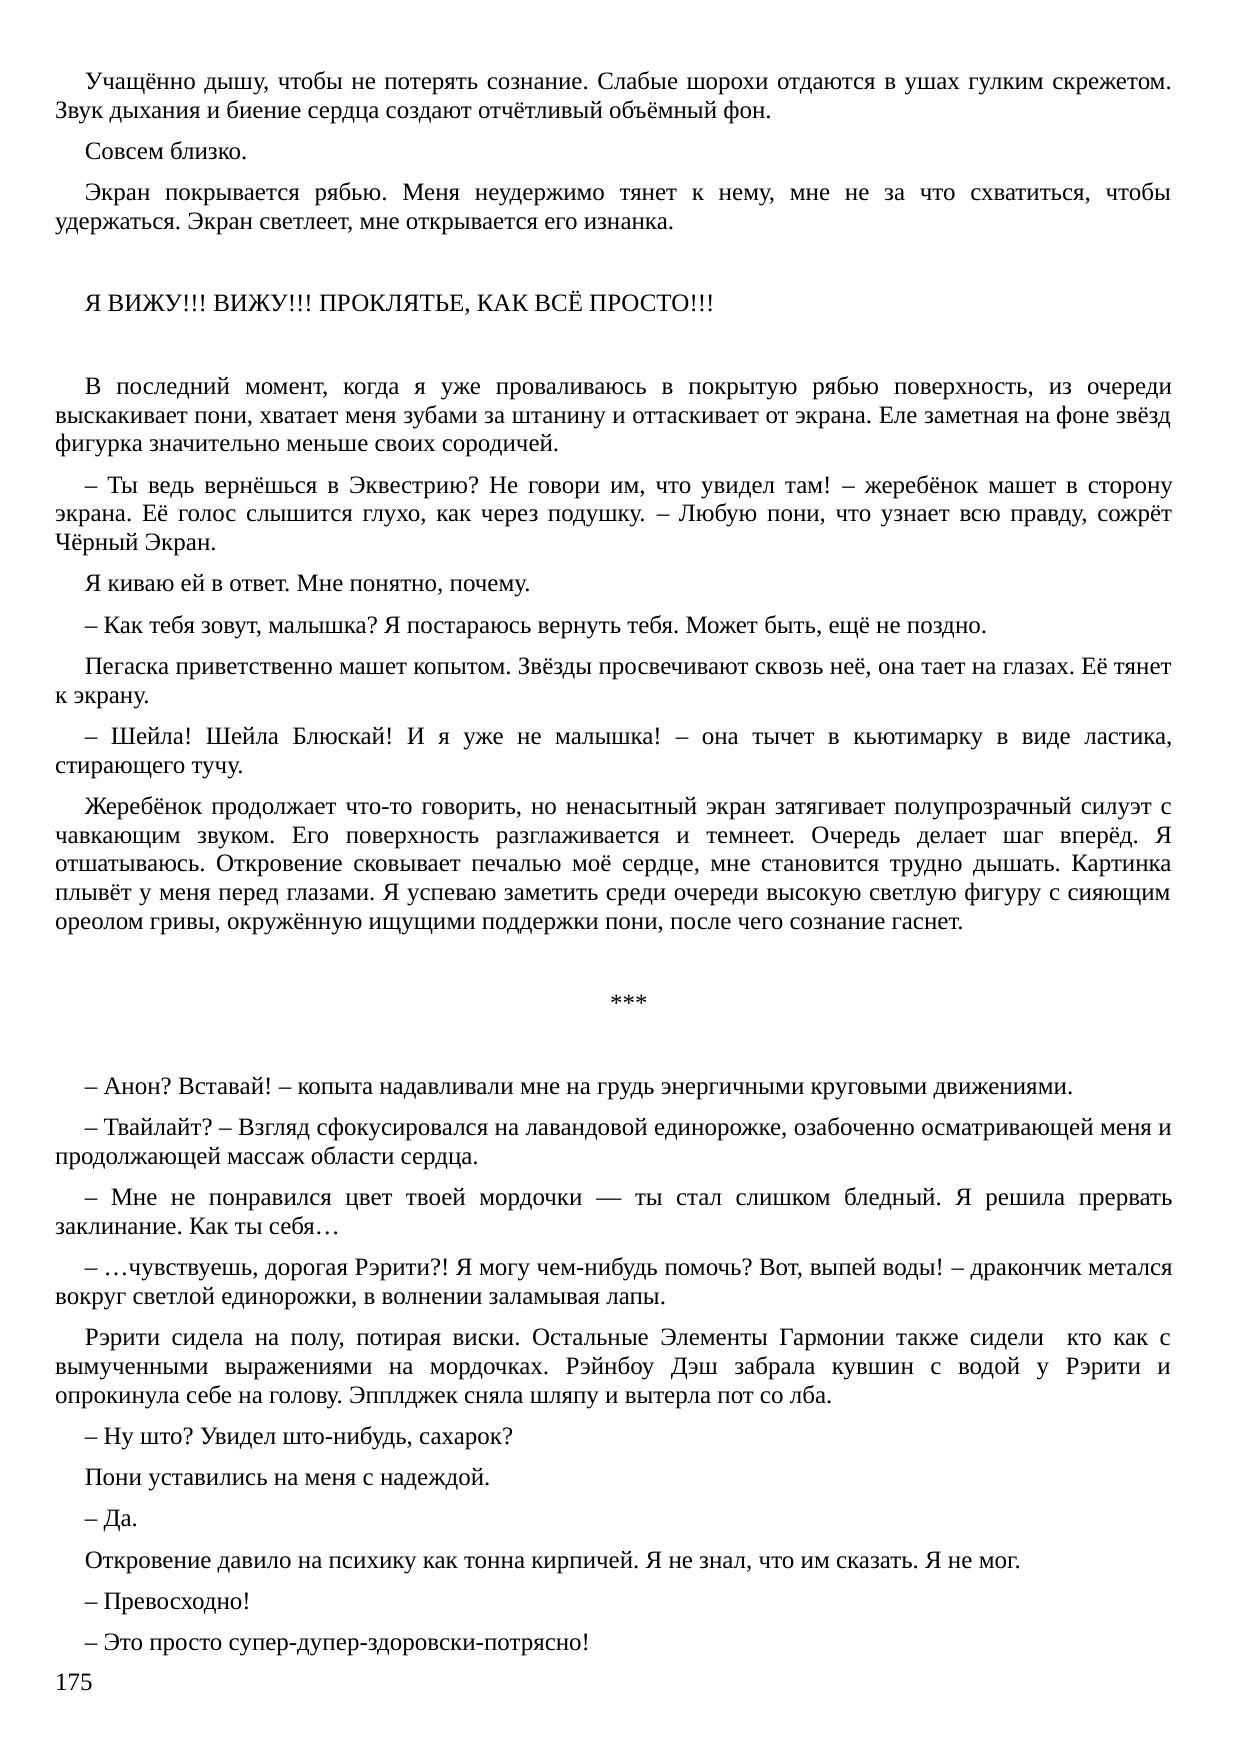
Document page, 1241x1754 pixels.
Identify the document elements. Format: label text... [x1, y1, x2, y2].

text Я киваю ей в ответ. Мне понятно, почему. [55, 568, 1173, 597]
text Я ВИЖУ!!! ВИЖУ!!! ПРОКЛЯТЬЕ, КАК ВСЁ ПРОСТО!!! [55, 288, 1173, 317]
text – Превосходно! [55, 1586, 1173, 1615]
text Экран покрывается рябью. Меня неудержимо тянет к нему, мне не за что схватиться, чтобы удержаться. Экран светлеет, мне открывается его изнанка. [55, 177, 1173, 235]
text Жеребёнок продолжает что-то говорить, но ненасытный экран затягивает полупрозрачный силуэт с чавкающим звуком. Его поверхность разглаживается и темнеет. Очередь делает шаг вперёд. Я отшатываюсь. Откровение сковывает печалью моё сердце, мне становится трудно дышать. Картинка плывёт у меня перед глазами. Я успеваю заметить среди очереди высокую светлую фигуру с сияющим ореолом гривы, окружённую ищущими поддержки пони, после чего сознание гаснет. [55, 791, 1173, 935]
text – Как тебя зовут, малышка? Я постараюсь вернуть тебя. Может быть, ещё не поздно. [55, 610, 1173, 638]
text Совсем близко. [55, 136, 1173, 165]
text – Ты ведь вернёшься в Эквестрию? Не говори им, что увидел там! – жеребёнок машет в сторону экрана. Её голос слышится глухо, как через подушку. – Любую пони, что узнает всю правду, сожрёт Чёрный Экран. [55, 470, 1173, 556]
text – Да. [55, 1503, 1173, 1532]
text Откровение давило на психику как тонна кирпичей. Я не знал, что им сказать. Я не мог. [55, 1545, 1173, 1573]
text – Шейла! Шейла Блюскай! И я уже не малышка! – она тычет в кьютимарку в виде ластика, стирающего тучу. [55, 721, 1173, 778]
text – Анон? Вставай! – копыта надавливали мне на грудь энергичными круговыми движениями. [55, 1071, 1173, 1100]
text – Это просто супер-дупер-здоровски-потрясно! [55, 1627, 1173, 1656]
text *** [55, 988, 1173, 1017]
text В последний момент, когда я уже проваливаюсь в покрытую рябью поверхность, из очереди выскакивает пони, хватает меня зубами за штанину и оттаскивает от экрана. Еле заметная на фоне звёзд фигурка значительно меньше своих сородичей. [55, 371, 1173, 457]
text Пегаска приветственно машет копытом. Звёзды просвечивают сквозь неё, она тает на глазах. Её тянет к экрану. [55, 651, 1173, 708]
text – Мне не понравился цвет твоей мордочки — ты стал слишком бледный. Я решила прервать заклинание. Как ты себя… [55, 1182, 1173, 1240]
text Учащённо дышу, чтобы не потерять сознание. Слабые шорохи отдаются в ушах гулким скрежетом. Звук дыхания и биение сердца создают отчётливый объёмный фон. [55, 66, 1173, 123]
text – …чувствуешь, дорогая Рэрити?! Я могу чем-нибудь помочь? Вот, выпей воды! – дракончик метался вокруг светлой единорожки, в волнении заламывая лапы. [55, 1252, 1173, 1310]
text – Ну што? Увидел што-нибудь, сахарок? [55, 1421, 1173, 1450]
text – Твайлайт? – Взгляд сфокусировался на лавандовой единорожке, озабоченно осматривающей меня и продолжающей массаж области сердца. [55, 1112, 1173, 1170]
text Пони уставились на меня с надеждой. [55, 1462, 1173, 1491]
text Рэрити сидела на полу, потирая виски. Остальные Элементы Гармонии также сидели кто как с вымученными выражениями на мордочках. Рэйнбоу Дэш забрала кувшин с водой у Рэрити и опрокинула себе на голову. Эпплджек сняла шляпу и вытерла пот со лба. [55, 1322, 1173, 1408]
